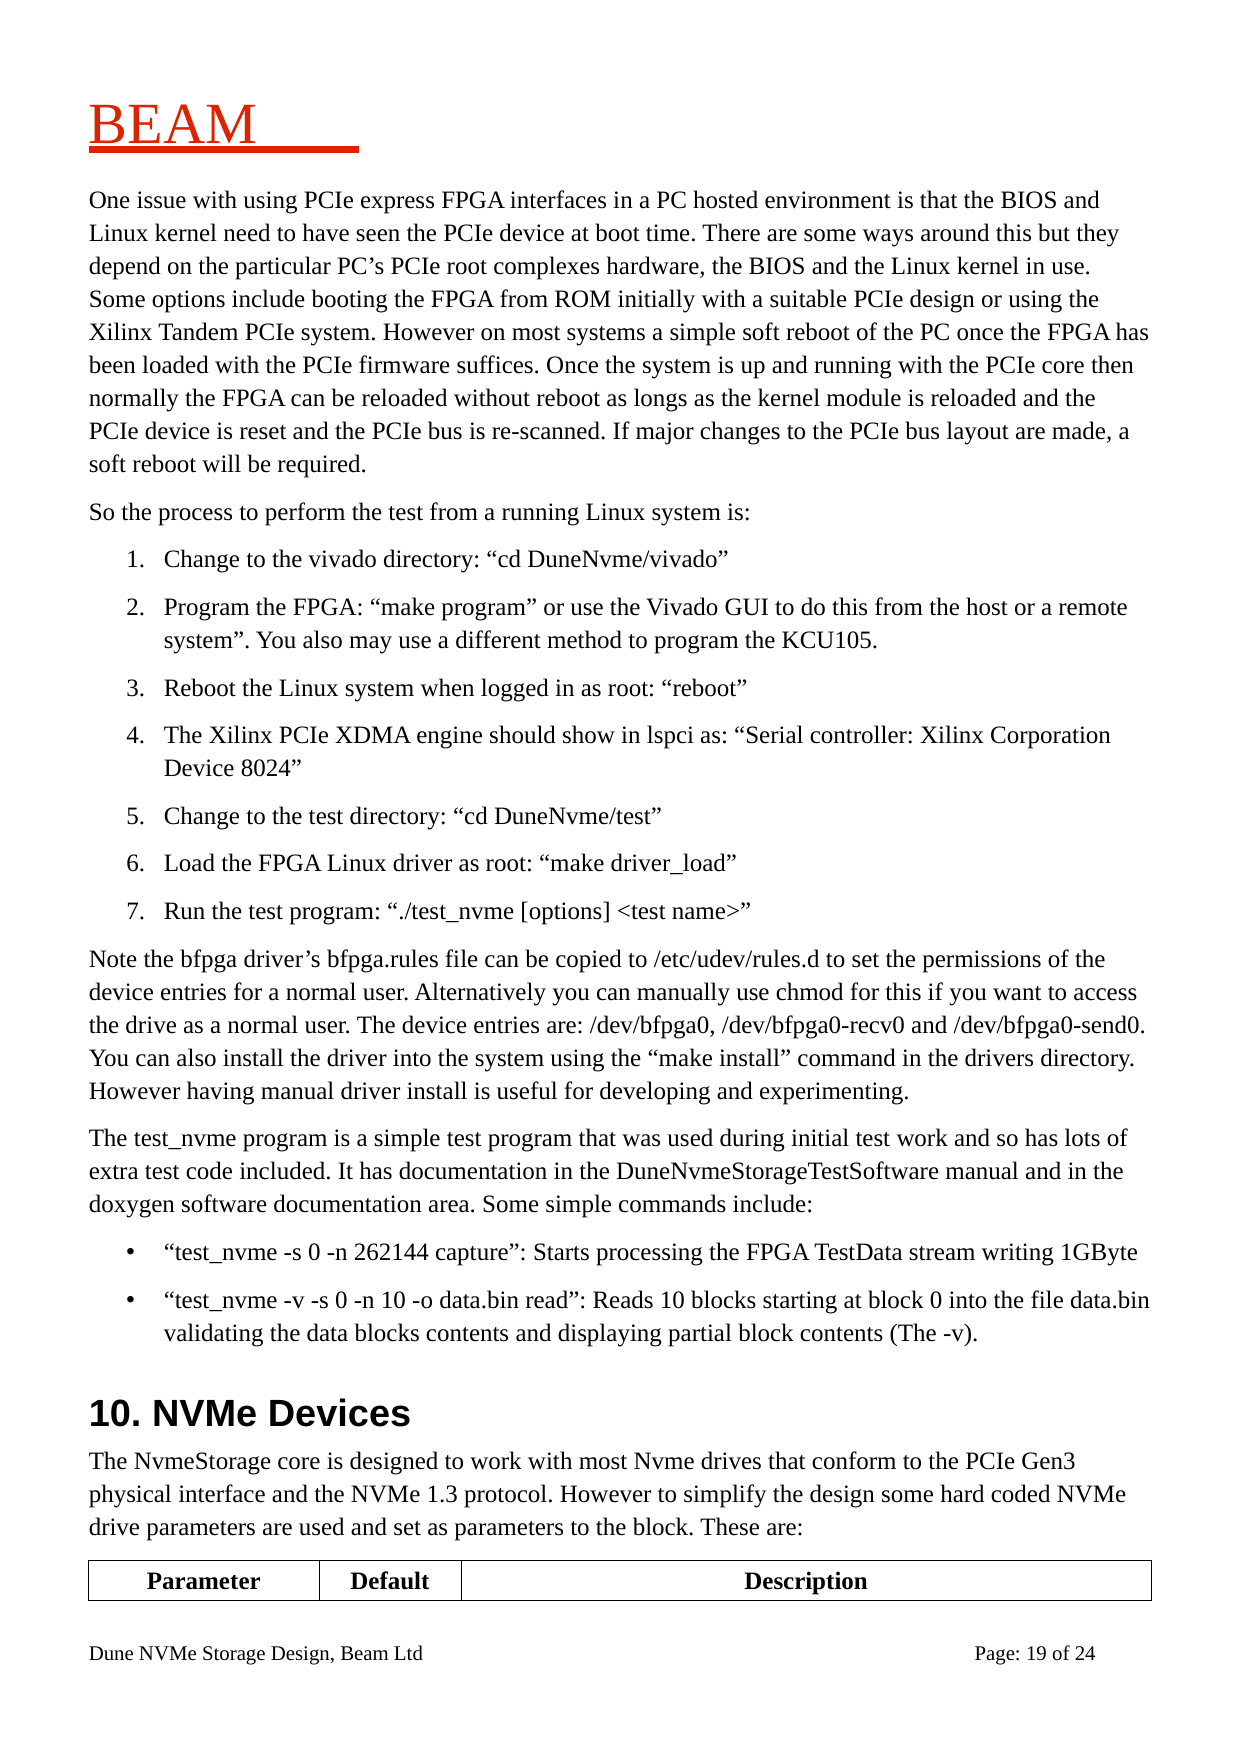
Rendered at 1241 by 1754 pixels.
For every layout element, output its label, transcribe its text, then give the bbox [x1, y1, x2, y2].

table_header Description [462, 1561, 1151, 1600]
list Program the FPGA: “make program” or use the Vivado GUI to do this from the host or a remote system”. You also may use a different method to program the KCU105. [126, 592, 1152, 654]
text So the process to perform the test from a running Linux system is: [88, 497, 1152, 526]
list “test_nvme -s 0 -n 262144 capture”: Starts processing the FPGA TestData stream writing 1GByte [126, 1237, 1152, 1266]
subtitle NVMe Devices [88, 1390, 1152, 1434]
list “test_nvme -v -s 0 -n 10 -o data.bin read”: Reads 10 blocks starting at block 0 into the file data.bin validating the data blocks contents and displaying partial block contents (The -v). [126, 1285, 1152, 1346]
list The Xilinx PCIe XDMA engine should show in lspci as: “Serial controller: Xilinx Corporation Device 8024” [126, 720, 1152, 782]
list Reboot the Linux system when logged in as root: “reboot” [126, 673, 1152, 701]
table_header Parameter [89, 1561, 319, 1600]
table_header Default [320, 1561, 461, 1600]
list Change to the vivado directory: “cd DuneNvme/vivado” [126, 544, 1152, 573]
text The test_nvme program is a simple test program that was used during initial test work and so has lots of extra test code included. It has documentation in the DuneNvmeStorageTestSoftware manual and in the doxygen software documentation area. Some simple commands include: [88, 1123, 1152, 1218]
list Change to the test directory: “cd DuneNvme/test” [126, 801, 1152, 830]
text The NvmeStorage core is designed to work with most Nvme drives that conform to the PCIe Gen3 physical interface and the NVMe 1.3 protocol. However to simplify the design some hard coded NVMe drive parameters are used and set as parameters to the block. These are: [88, 1446, 1152, 1541]
list Run the test program: “./test_nvme [options] <test name>” [126, 896, 1152, 925]
text One issue with using PCIe express FPGA interfaces in a PC hosted environment is that the BIOS and Linux kernel need to have seen the PCIe device at boot time. There are some ways around this but they depend on the particular PC’s PCIe root complexes hardware, the BIOS and the Linux kernel in use. Some options include booting the FPGA from ROM initially with a suitable PCIe design or using the Xilinx Tandem PCIe system. However on most systems a simple soft reboot of the PC once the FPGA has been loaded with the PCIe firmware suffices. Once the system is up and running with the PCIe core then normally the FPGA can be reloaded without reboot as longs as the kernel module is reloaded and the PCIe device is reset and the PCIe bus is re-scanned. If major changes to the PCIe bus layout are made, a soft reboot will be required. [88, 185, 1152, 478]
list Load the FPGA Linux driver as root: “make driver_load” [126, 848, 1152, 877]
text Note the bfpga driver’s bfpga.rules file can be copied to /etc/udev/rules.d to set the permissions of the device entries for a normal user. Alternatively you can manually use chmod for this if you want to access the drive as a normal user. The device entries are: /dev/bfpga0, /dev/bfpga0-recv0 and /dev/bfpga0-send0. You can also install the driver into the system using the “make install” command in the drivers directory. However having manual driver install is useful for developing and experimenting. [88, 944, 1152, 1104]
